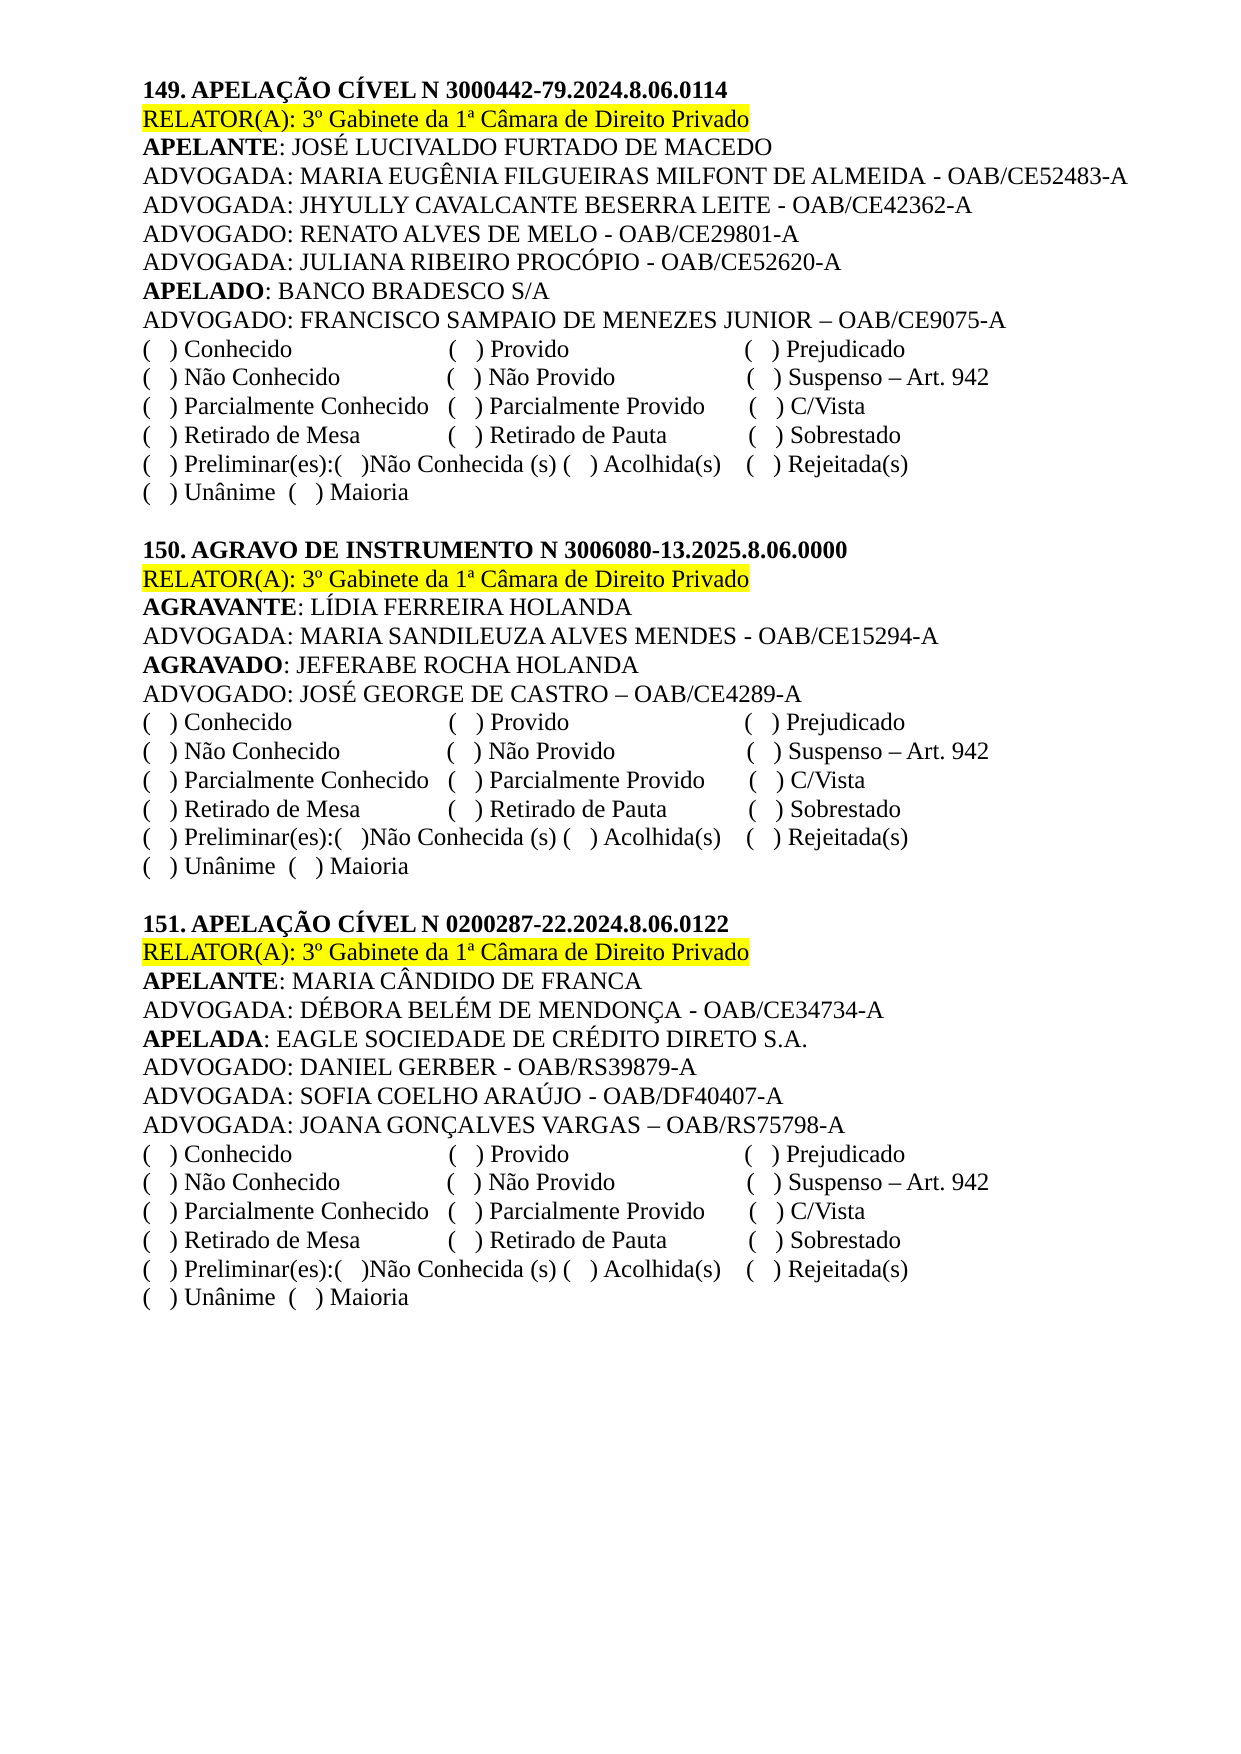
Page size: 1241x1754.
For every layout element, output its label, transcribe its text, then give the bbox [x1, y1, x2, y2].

text ( ) Retirado de Mesa ( ) Retirado de Pauta ( ) Sobrestado [142, 794, 1158, 822]
text ( ) Não Conhecido ( ) Não Provido ( ) Suspenso – Art. 942 [142, 362, 1158, 391]
text 150. AGRAVO DE INSTRUMENTO N 3006080-13.2025.8.06.0000 RELATOR(A): 3º Gabinete da 1ª Câmara de Direito Privado AGRAVANTE: LÍDIA FERREIRA HOLANDA ADVOGADA: MARIA SANDILEUZA ALVES MENDES - OAB/CE15294-A AGRAVADO: JEFERABE ROCHA HOLANDA ADVOGADO: JOSÉ GEORGE DE CASTRO – OAB/CE4289-A [142, 535, 1141, 707]
text ( ) Parcialmente Conhecido ( ) Parcialmente Provido ( ) C/Vista [142, 391, 1158, 420]
text ( ) Preliminar(es):( )Não Conhecida (s) ( ) Acolhida(s) ( ) Rejeitada(s) [142, 822, 1158, 851]
text ( ) Conhecido ( ) Provido ( ) Prejudicado [142, 1139, 1141, 1167]
text ( ) Não Conhecido ( ) Não Provido ( ) Suspenso – Art. 942 [142, 1167, 1158, 1196]
text ( ) Parcialmente Conhecido ( ) Parcialmente Provido ( ) C/Vista [142, 765, 1158, 794]
text ( ) Unânime ( ) Maioria [142, 477, 1141, 535]
text 149. APELAÇÃO CÍVEL N 3000442-79.2024.8.06.0114 RELATOR(A): 3º Gabinete da 1ª Câmara de Direito Privado APELANTE: JOSÉ LUCIVALDO FURTADO DE MACEDO ADVOGADA: MARIA EUGÊNIA FILGUEIRAS MILFONT DE ALMEIDA - OAB/CE52483-A ADVOGADA: JHYULLY CAVALCANTE BESERRA LEITE - OAB/CE42362-A ADVOGADO: RENATO ALVES DE MELO - OAB/CE29801-A ADVOGADA: JULIANA RIBEIRO PROCÓPIO - OAB/CE52620-A APELADO: BANCO BRADESCO S/A ADVOGADO: FRANCISCO SAMPAIO DE MENEZES JUNIOR – OAB/CE9075-A [142, 75, 1141, 334]
text ( ) Unânime ( ) Maioria [142, 1282, 1141, 1369]
text ( ) Parcialmente Conhecido ( ) Parcialmente Provido ( ) C/Vista [142, 1196, 1158, 1225]
text ( ) Preliminar(es):( )Não Conhecida (s) ( ) Acolhida(s) ( ) Rejeitada(s) [142, 1254, 1158, 1282]
text ( ) Conhecido ( ) Provido ( ) Prejudicado [142, 334, 1141, 362]
text ( ) Retirado de Mesa ( ) Retirado de Pauta ( ) Sobrestado [142, 420, 1158, 449]
text ( ) Conhecido ( ) Provido ( ) Prejudicado [142, 707, 1141, 736]
text ( ) Não Conhecido ( ) Não Provido ( ) Suspenso – Art. 942 [142, 736, 1158, 765]
text ( ) Preliminar(es):( )Não Conhecida (s) ( ) Acolhida(s) ( ) Rejeitada(s) [142, 449, 1158, 477]
text ( ) Unânime ( ) Maioria 151. APELAÇÃO CÍVEL N 0200287-22.2024.8.06.0122 RELATOR(A): 3º Gabinete da 1ª Câmara de Direito Privado APELANTE: MARIA CÂNDIDO DE FRANCA ADVOGADA: DÉBORA BELÉM DE MENDONÇA - OAB/CE34734-A APELADA: EAGLE SOCIEDADE DE CRÉDITO DIRETO S.A. ADVOGADO: DANIEL GERBER - OAB/RS39879-A ADVOGADA: SOFIA COELHO ARAÚJO - OAB/DF40407-A ADVOGADA: JOANA GONÇALVES VARGAS – OAB/RS75798-A [142, 851, 1141, 1139]
text ( ) Retirado de Mesa ( ) Retirado de Pauta ( ) Sobrestado [142, 1225, 1158, 1254]
